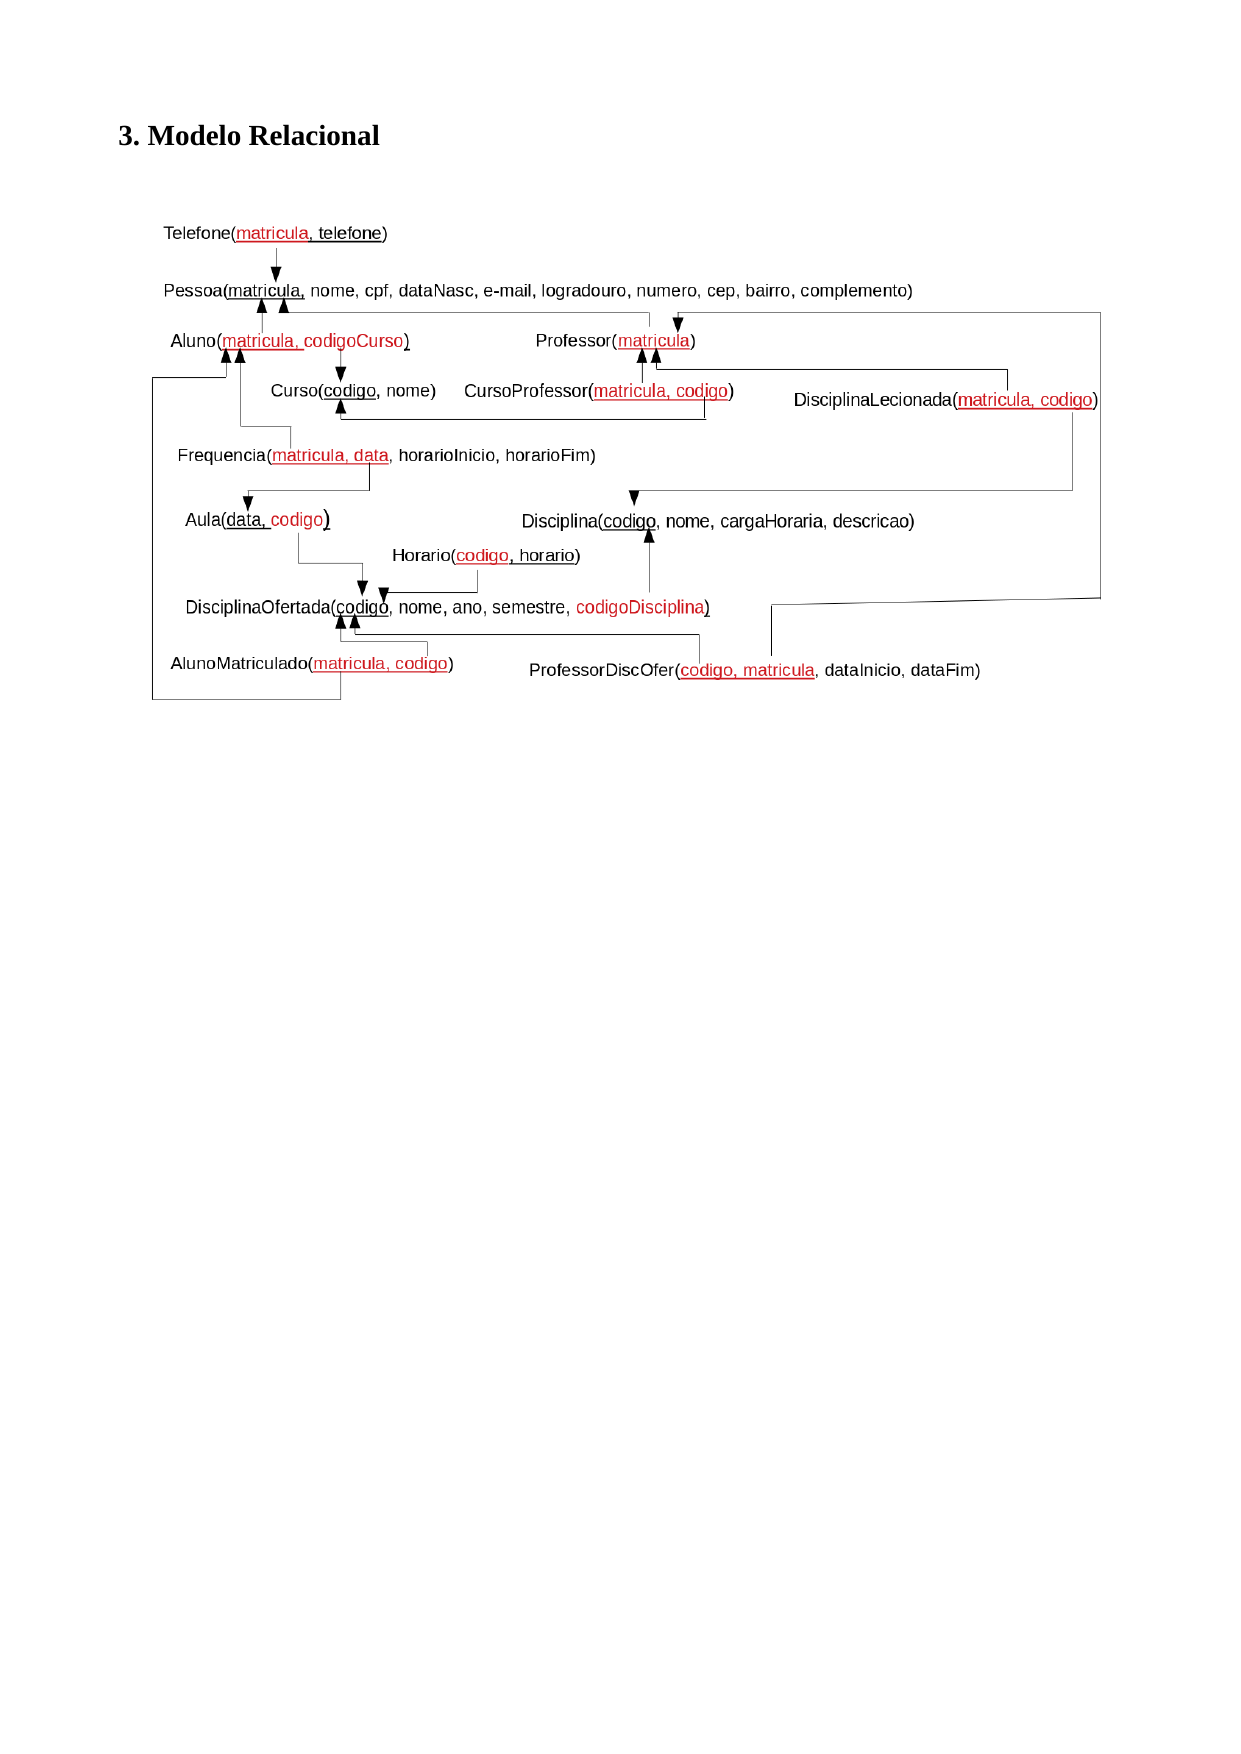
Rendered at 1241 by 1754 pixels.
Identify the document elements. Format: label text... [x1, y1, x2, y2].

picture [118, 212, 1113, 716]
text 3. Modelo Relacional [118, 118, 1122, 152]
